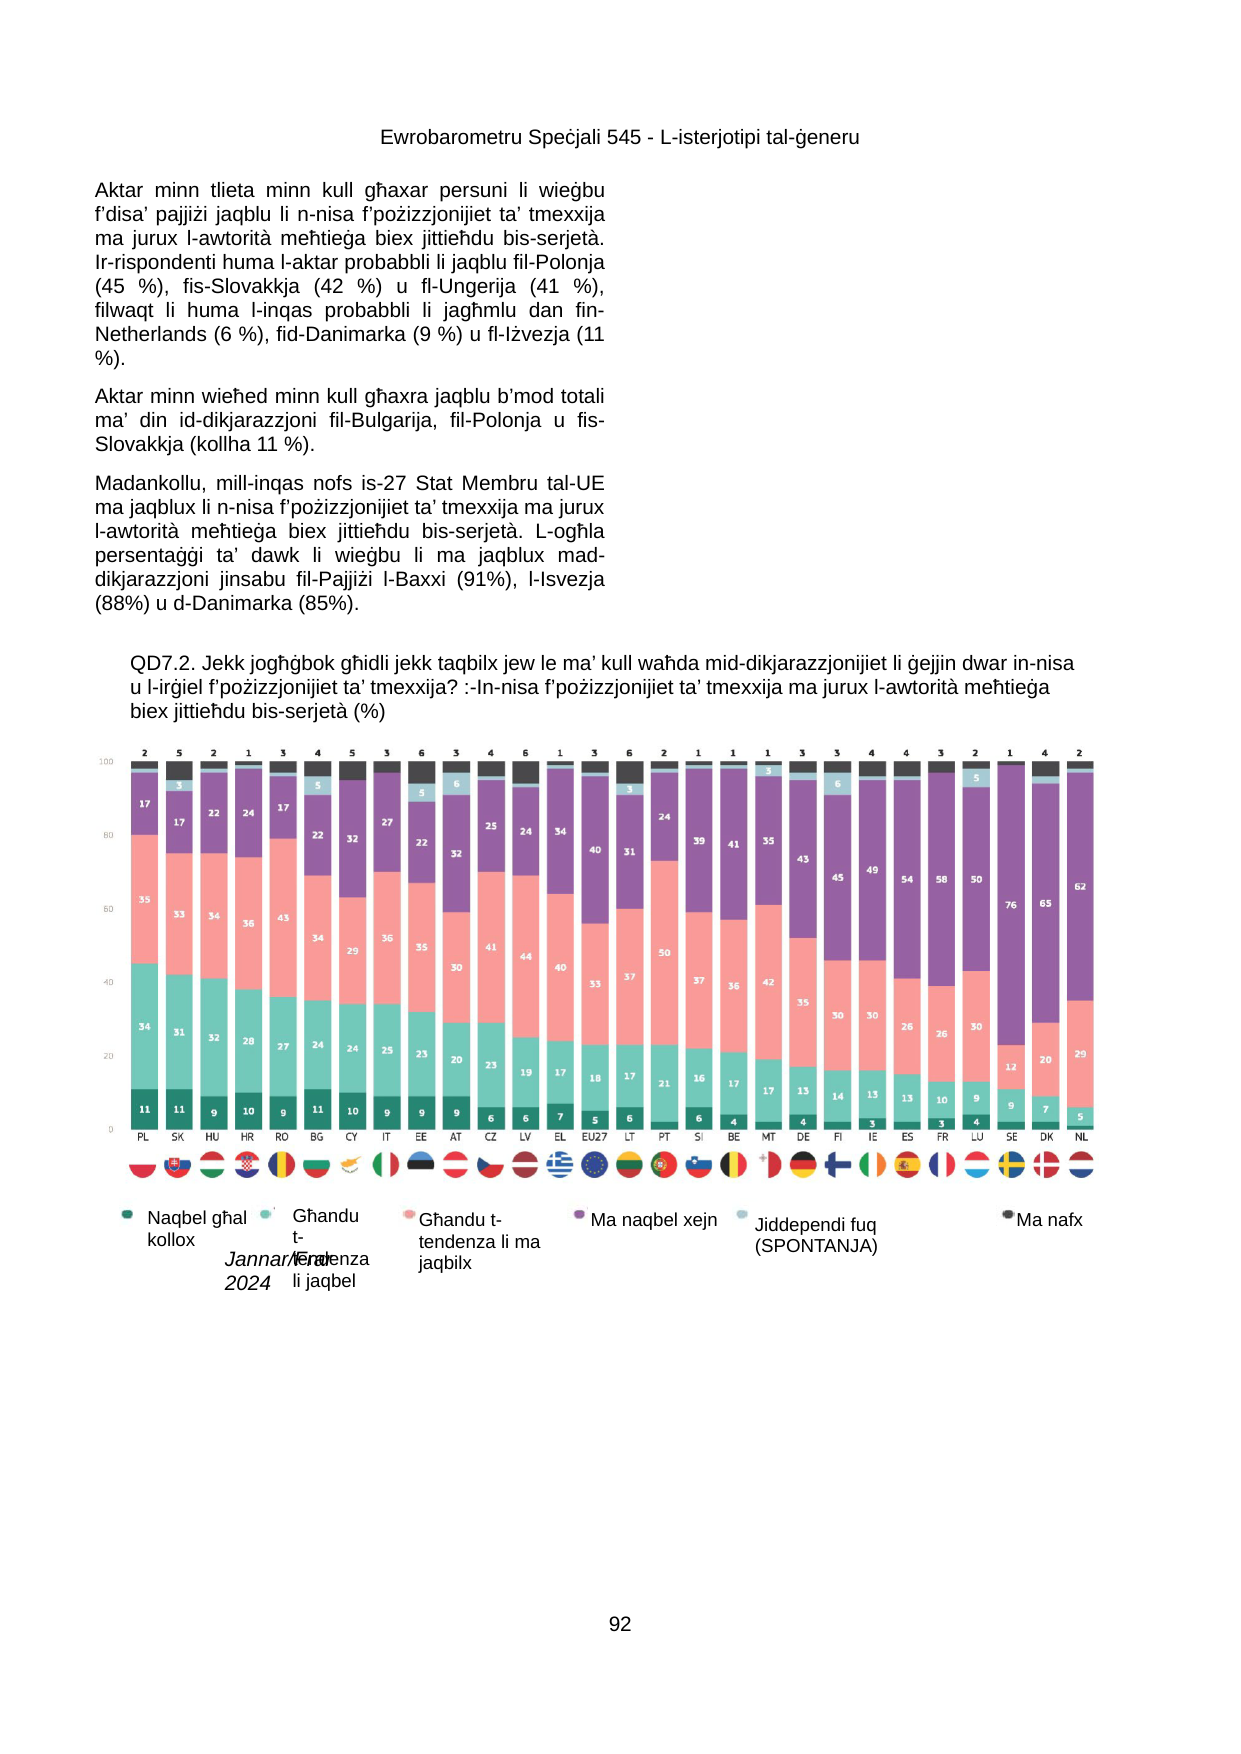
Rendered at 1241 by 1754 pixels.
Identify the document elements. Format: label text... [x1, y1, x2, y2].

text Aktar minn wieħed minn kull għaxra jaqblu b’mod totali ma’ din id-dikjarazzjoni fil-Bulgarija, fil-Polonja u fis-Slovakkja (kollha 11 %). [94, 384, 605, 456]
picture [93, 746, 1102, 1184]
text Aktar minn tlieta minn kull għaxar persuni li wieġbu f’disa’ pajjiżi jaqblu li n-nisa f’pożizzjonijiet ta’ tmexxija ma jurux l-awtorità meħtieġa biex jittieħdu bis-serjetà. Ir-rispondenti huma l-aktar probabbli li jaqblu fil-Polonja (45 %), fis-Slovakkja (42 %) u fl-Ungerija (41 %), filwaqt li huma l-inqas probabbli li jagħmlu dan fin-Netherlands (6 %), fid-Danimarka (9 %) u fl-Iżvezja (11 %). [94, 178, 605, 370]
text Madankollu, mill-inqas nofs is-27 Stat Membru tal-UE ma jaqblux li n-nisa f’pożizzjonijiet ta’ tmexxija ma jurux l-awtorità meħtieġa biex jittieħdu bis-serjetà. L-ogħla persentaġġi ta’ dawk li wieġbu li ma jaqblux mad-dikjarazzjoni jinsabu fil-Pajjiżi l-Baxxi (91%), l-Isvezja (88%) u d-Danimarka (85%). [94, 471, 605, 614]
picture [115, 1192, 1015, 1229]
